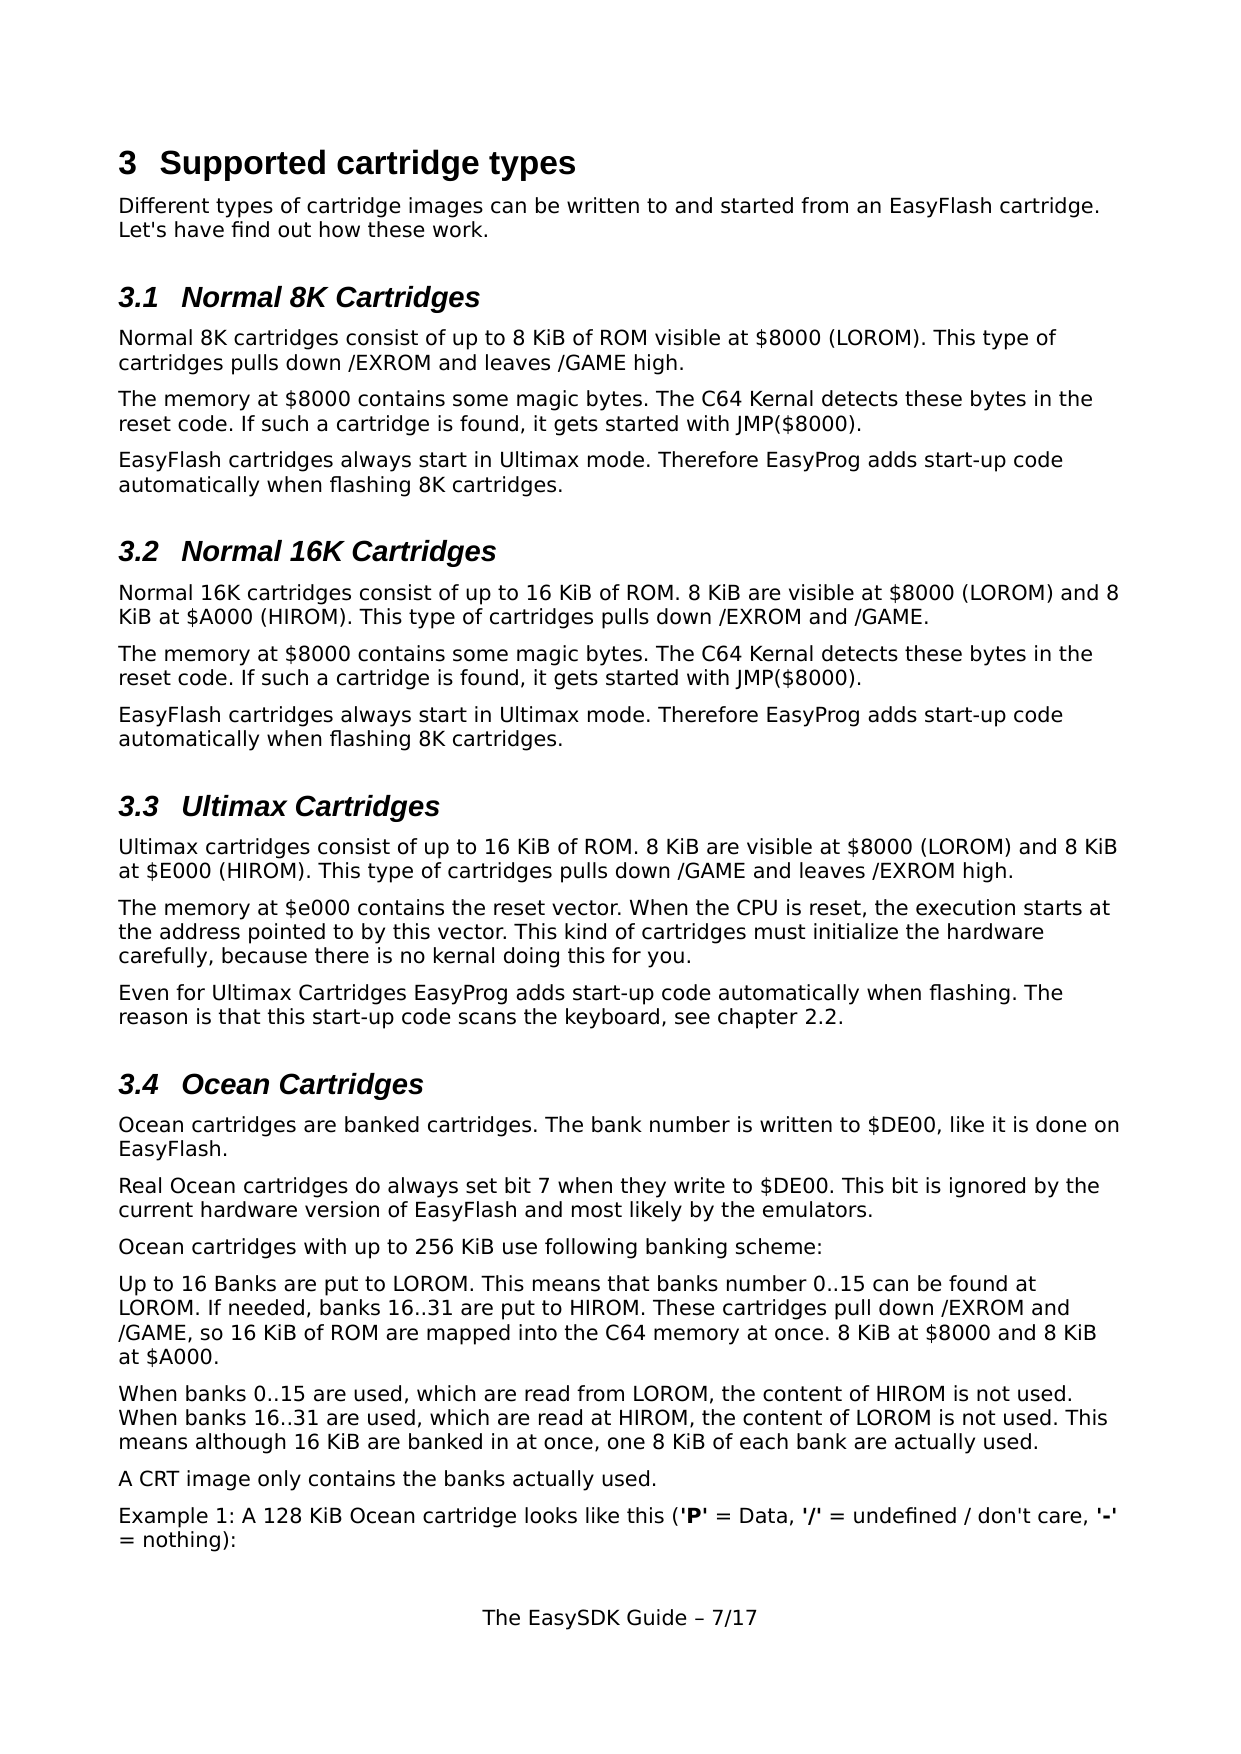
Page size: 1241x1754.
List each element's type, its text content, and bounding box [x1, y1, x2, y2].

text Different types of cartridge images can be written to and started from an EasyFlash cartridge. Let's have find out how these work. [118, 194, 1122, 243]
subtitle Normal 16K Cartridges [118, 534, 1122, 568]
text Example 1: A 128 KiB Ocean cartridge looks like this ('P' = Data, '/' = undefined / don't care, '-' = nothing): [118, 1504, 1122, 1552]
text Real Ocean cartridges do always set bit 7 when they write to $DE00. This bit is ignored by the current hardware version of EasyFlash and most likely by the emulators. [118, 1174, 1122, 1223]
text EasyFlash cartridges always start in Ultimax mode. Therefore EasyProg adds start-up code automatically when flashing 8K cartridges. [118, 448, 1122, 497]
text Ocean cartridges with up to 256 KiB use following banking scheme: [118, 1235, 1122, 1259]
subtitle Normal 8K Cartridges [118, 280, 1122, 314]
text Ocean cartridges are banked cartridges. The bank number is written to $DE00, like it is done on EasyFlash. [118, 1113, 1122, 1162]
subtitle Ocean Cartridges [118, 1067, 1122, 1101]
text When banks 0..15 are used, which are read from LOROM, the content of HIROM is not used. When banks 16..31 are used, which are read at HIROM, the content of LOROM is not used. This means although 16 KiB are banked in at once, one 8 KiB of each bank are actually used. [118, 1382, 1122, 1454]
subtitle Ultimax Cartridges [118, 789, 1122, 822]
text The memory at $8000 contains some magic bytes. The C64 Kernal detects these bytes in the reset code. If such a cartridge is found, it gets started with JMP($8000). [118, 642, 1122, 690]
text Up to 16 Banks are put to LOROM. This means that banks number 0..15 can be found at LOROM. If needed, banks 16..31 are put to HIROM. These cartridges pull down /EXROM and /GAME, so 16 KiB of ROM are mapped into the C64 memory at once. 8 KiB at $8000 and 8 KiB at $A000. [118, 1272, 1122, 1369]
text Normal 8K cartridges consist of up to 8 KiB of ROM visible at $8000 (LOROM). This type of cartridges pulls down /EXROM and leaves /GAME high. [118, 326, 1122, 375]
text Normal 16K cartridges consist of up to 16 KiB of ROM. 8 KiB are visible at $8000 (LOROM) and 8 KiB at $A000 (HIROM). This type of cartridges pulls down /EXROM and /GAME. [118, 581, 1122, 629]
text EasyFlash cartridges always start in Ultimax mode. Therefore EasyProg adds start-up code automatically when flashing 8K cartridges. [118, 703, 1122, 751]
subtitle Supported cartridge types [118, 143, 1122, 182]
text Ultimax cartridges consist of up to 16 KiB of ROM. 8 KiB are visible at $8000 (LOROM) and 8 KiB at $E000 (HIROM). This type of cartridges pulls down /GAME and leaves /EXROM high. [118, 835, 1122, 883]
text The memory at $8000 contains some magic bytes. The C64 Kernal detects these bytes in the reset code. If such a cartridge is found, it gets started with JMP($8000). [118, 387, 1122, 436]
text Even for Ultimax Cartridges EasyProg adds start-up code automatically when flashing. The reason is that this start-up code scans the keyboard, see chapter 2.2. [118, 981, 1122, 1029]
text A CRT image only contains the banks actually used. [118, 1467, 1122, 1491]
text The memory at $e000 contains the reset vector. When the CPU is reset, the execution starts at the address pointed to by this vector. This kind of cartridges must initialize the hardware carefully, because there is no kernal doing this for you. [118, 896, 1122, 968]
